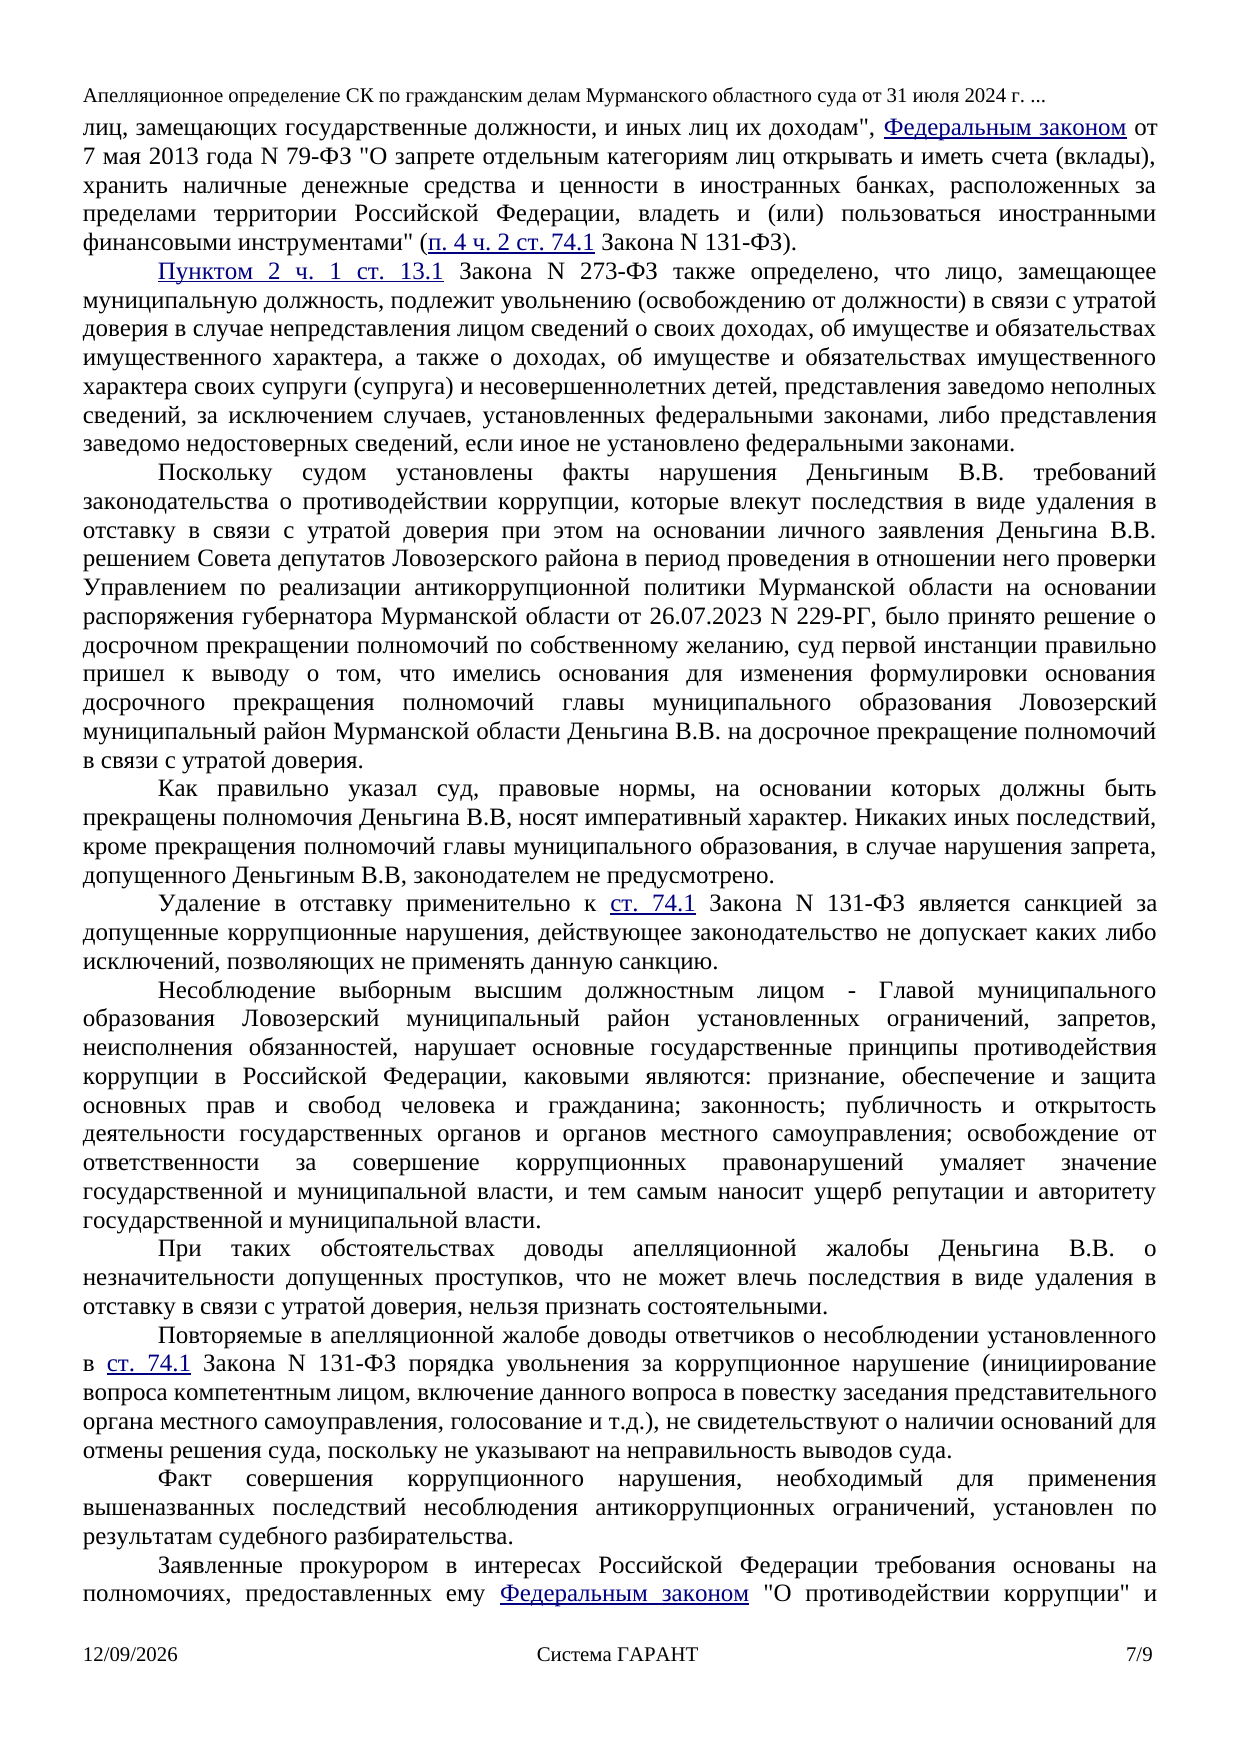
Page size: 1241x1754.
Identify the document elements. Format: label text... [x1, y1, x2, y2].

text Заявленные прокурором в интересах Российской Федерации требования основаны на полномочиях, предоставленных ему Федеральным законом "О противодействии коррупции" и [83, 1550, 1157, 1607]
text Как правильно указал суд, правовые нормы, на основании которых должны быть прекращены полномочия Деньгина В.В, носят императивный характер. Никаких иных последствий, кроме прекращения полномочий главы муниципального образования, в случае нарушения запрета, допущенного Деньгиным В.В, законодателем не предусмотрено. [83, 773, 1157, 888]
text Удаление в отставку применительно к ст. 74.1 Закона N 131-ФЗ является санкцией за допущенные коррупционные нарушения, действующее законодательство не допускает каких либо исключений, позволяющих не применять данную санкцию. [83, 888, 1157, 975]
text Повторяемые в апелляционной жалобе доводы ответчиков о несоблюдении установленного в ст. 74.1 Закона N 131-ФЗ порядка увольнения за коррупционное нарушение (инициирование вопроса компетентным лицом, включение данного вопроса в повестку заседания представительного органа местного самоуправления, голосование и т.д.), не свидетельствуют о наличии оснований для отмены решения суда, поскольку не указывают на неправильность выводов суда. [83, 1320, 1157, 1463]
text Пунктом 2 ч. 1 ст. 13.1 Закона N 273-ФЗ также определено, что лицо, замещающее муниципальную должность, подлежит увольнению (освобождению от должности) в связи с утратой доверия в случае непредставления лицом сведений о своих доходах, об имуществе и обязательствах имущественного характера, а также о доходах, об имуществе и обязательствах имущественного характера своих супруги (супруга) и несовершеннолетних детей, представления заведомо неполных сведений, за исключением случаев, установленных федеральными законами, либо представления заведомо недостоверных сведений, если иное не установлено федеральными законами. [83, 256, 1157, 457]
text лиц, замещающих государственные должности, и иных лиц их доходам", Федеральным законом от 7 мая 2013 года N 79-ФЗ "О запрете отдельным категориям лиц открывать и иметь счета (вклады), хранить наличные денежные средства и ценности в иностранных банках, расположенных за пределами территории Российской Федерации, владеть и (или) пользоваться иностранными финансовыми инструментами" (п. 4 ч. 2 ст. 74.1 Закона N 131-ФЗ). [83, 112, 1157, 256]
text Несоблюдение выборным высшим должностным лицом - Главой муниципального образования Ловозерский муниципальный район установленных ограничений, запретов, неисполнения обязанностей, нарушает основные государственные принципы противодействия коррупции в Российской Федерации, каковыми являются: признание, обеспечение и защита основных прав и свобод человека и гражданина; законность; публичность и открытость деятельности государственных органов и органов местного самоуправления; освобождение от ответственности за совершение коррупционных правонарушений умаляет значение государственной и муниципальной власти, и тем самым наносит ущерб репутации и авторитету государственной и муниципальной власти. [83, 975, 1157, 1233]
text Поскольку судом установлены факты нарушения Деньгиным В.В. требований законодательства о противодействии коррупции, которые влекут последствия в виде удаления в отставку в связи с утратой доверия при этом на основании личного заявления Деньгина В.В. решением Совета депутатов Ловозерского района в период проведения в отношении него проверки Управлением по реализации антикоррупционной политики Мурманской области на основании распоряжения губернатора Мурманской области от 26.07.2023 N 229-РГ, было принято решение о досрочном прекращении полномочий по собственному желанию, суд первой инстанции правильно пришел к выводу о том, что имелись основания для изменения формулировки основания досрочного прекращения полномочий главы муниципального образования Ловозерский муниципальный район Мурманской области Деньгина В.В. на досрочное прекращение полномочий в связи с утратой доверия. [83, 457, 1157, 773]
text Факт совершения коррупционного нарушения, необходимый для применения вышеназванных последствий несоблюдения антикоррупционных ограничений, установлен по результатам судебного разбирательства. [83, 1463, 1157, 1550]
text При таких обстоятельствах доводы апелляционной жалобы Деньгина В.В. о незначительности допущенных проступков, что не может влечь последствия в виде удаления в отставку в связи с утратой доверия, нельзя признать состоятельными. [83, 1233, 1157, 1320]
